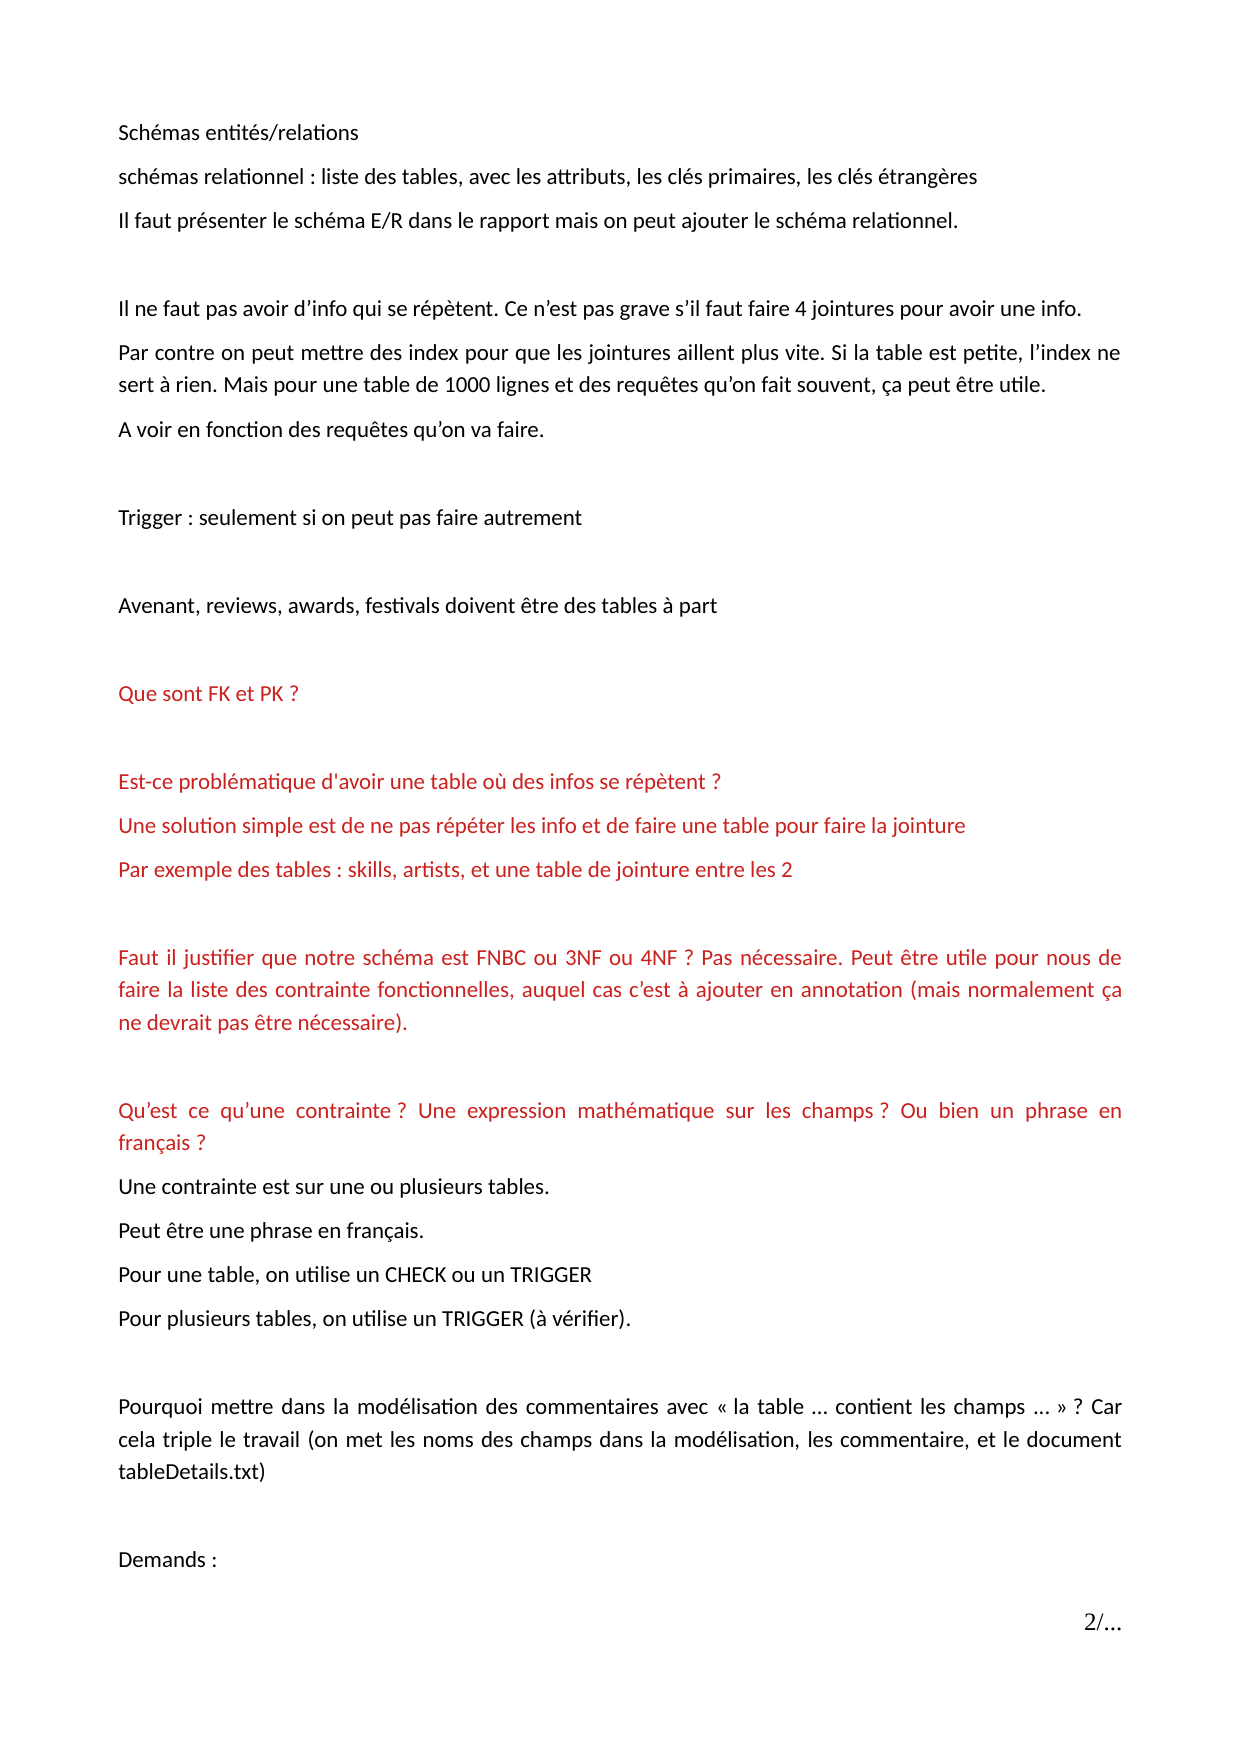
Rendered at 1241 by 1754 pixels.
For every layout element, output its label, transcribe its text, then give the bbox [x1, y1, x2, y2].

text Avenant, reviews, awards, festivals doivent être des tables à part [118, 591, 1122, 619]
text Schémas entités/relations [118, 118, 1122, 146]
text Faut il justifier que notre schéma est FNBC ou 3NF ou 4NF ? Pas nécessaire. Peut être utile pour nous de faire la liste des contrainte fonctionnelles, auquel cas c’est à ajouter en annotation (mais normalement ça ne devrait pas être nécessaire). [118, 943, 1122, 1036]
text Il ne faut pas avoir d’info qui se répètent. Ce n’est pas grave s’il faut faire 4 jointures pour avoir une info. [118, 294, 1122, 322]
text Une contrainte est sur une ou plusieurs tables. [118, 1172, 1122, 1200]
text Une solution simple est de ne pas répéter les info et de faire une table pour faire la jointure [118, 811, 1122, 839]
text Qu’est ce qu’une contrainte ? Une expression mathématique sur les champs ? Ou bien un phrase en français ? [118, 1096, 1122, 1156]
text Que sont FK et PK ? [118, 679, 1122, 707]
text Trigger : seulement si on peut pas faire autrement [118, 503, 1122, 531]
text Pour plusieurs tables, on utilise un TRIGGER (à vérifier). [118, 1304, 1122, 1332]
text A voir en fonction des requêtes qu’on va faire. [118, 415, 1122, 443]
text Demands : [118, 1545, 1122, 1573]
text Par contre on peut mettre des index pour que les jointures aillent plus vite. Si la table est petite, l’index ne sert à rien. Mais pour une table de 1000 lignes et des requêtes qu’on fait souvent, ça peut être utile. [118, 338, 1122, 399]
text Pour une table, on utilise un CHECK ou un TRIGGER [118, 1260, 1122, 1288]
text Pourquoi mettre dans la modélisation des commentaires avec « la table … contient les champs ... » ? Car cela triple le travail (on met les noms des champs dans la modélisation, les commentaire, et le document tableDetails.txt) [118, 1392, 1122, 1485]
text Est-ce problématique d'avoir une table où des infos se répètent ? [118, 767, 1122, 795]
text Peut être une phrase en français. [118, 1216, 1122, 1244]
text Par exemple des tables : skills, artists, et une table de jointure entre les 2 [118, 855, 1122, 883]
text schémas relationnel : liste des tables, avec les attributs, les clés primaires, les clés étrangères [118, 162, 1122, 190]
text Il faut présenter le schéma E/R dans le rapport mais on peut ajouter le schéma relationnel. [118, 206, 1122, 234]
